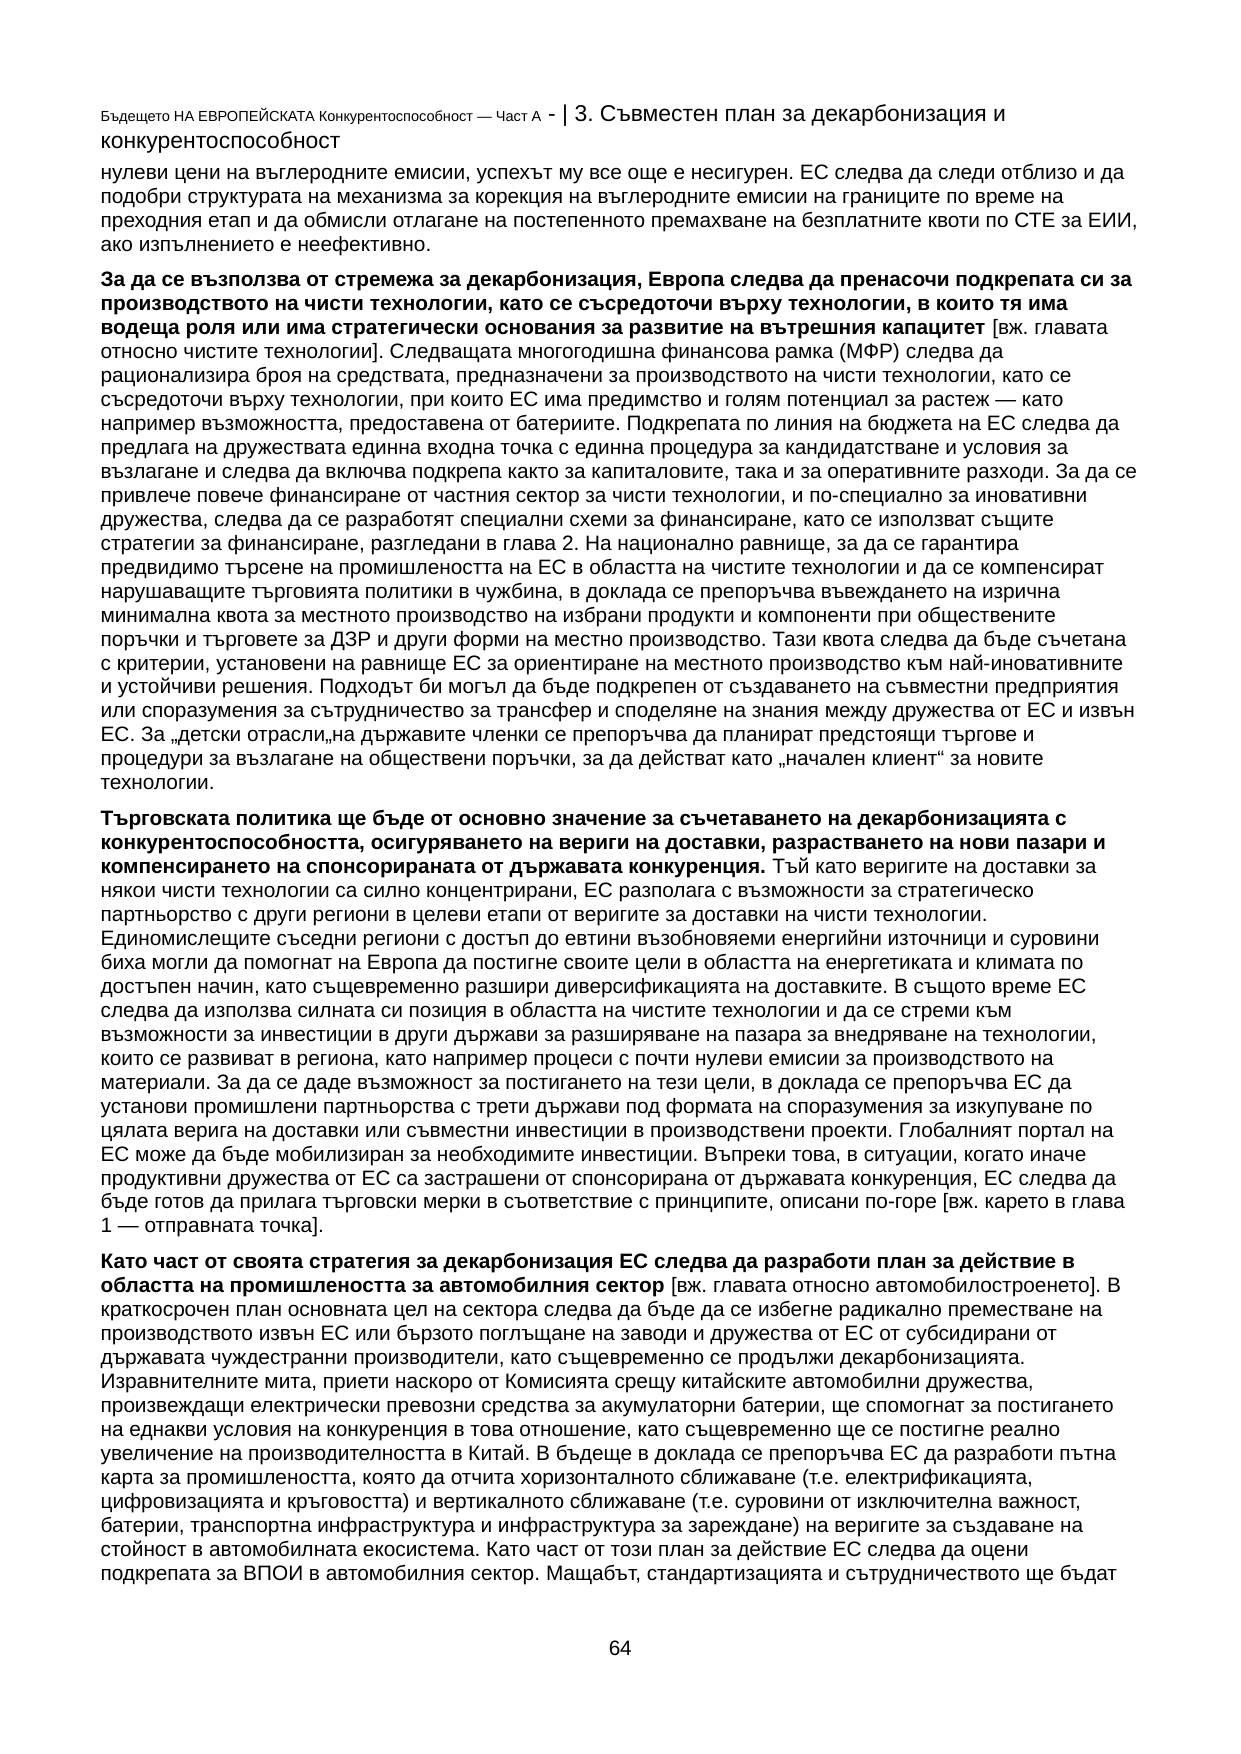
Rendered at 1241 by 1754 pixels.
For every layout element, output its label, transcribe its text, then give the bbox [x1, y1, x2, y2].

text За да се възползва от стремежа за декарбонизация, Европа следва да пренасочи подкрепата си за производството на чисти технологии, като се съсредоточи върху технологии, в които тя има водеща роля или има стратегически основания за развитие на вътрешния капацитет [вж. главата относно чистите технологии]. Следващата многогодишна финансова рамка (МФР) следва да рационализира броя на средствата, предназначени за производството на чисти технологии, като се съсредоточи върху технологии, при които ЕС има предимство и голям потенциал за растеж — като например възможността, предоставена от батериите. Подкрепата по линия на бюджета на ЕС следва да предлага на дружествата единна входна точка с единна процедура за кандидатстване и условия за възлагане и следва да включва подкрепа както за капиталовите, така и за оперативните разходи. За да се привлече повече финансиране от частния сектор за чисти технологии, и по-специално за иновативни дружества, следва да се разработят специални схеми за финансиране, като се използват същите стратегии за финансиране, разгледани в глава 2. На национално равнище, за да се гарантира предвидимо търсене на промишлеността на ЕС в областта на чистите технологии и да се компенсират нарушаващите търговията политики в чужбина, в доклада се препоръчва въвеждането на изрична минимална квота за местното производство на избрани продукти и компоненти при обществените поръчки и търговете за ДЗР и други форми на местно производство. Тази квота следва да бъде съчетана с критерии, установени на равнище ЕС за ориентиране на местното производство към най-иновативните и устойчиви решения. Подходът би могъл да бъде подкрепен от създаването на съвместни предприятия или споразумения за сътрудничество за трансфер и споделяне на знания между дружества от ЕС и извън ЕС. За „детски отрасли„на държавите членки се препоръчва да планират предстоящи търгове и процедури за възлагане на обществени поръчки, за да действат като „начален клиент“ за новите технологии. [100, 267, 1140, 794]
text Като част от своята стратегия за декарбонизация ЕС следва да разработи план за действие в областта на промишлеността за автомобилния сектор [вж. главата относно автомобилостроенето]. В краткосрочен план основната цел на сектора следва да бъде да се избегне радикално преместване на производството извън ЕС или бързото поглъщане на заводи и дружества от ЕС от субсидирани от държавата чуждестранни производители, като същевременно се продължи декарбонизацията. Изравнителните мита, приети наскоро от Комисията срещу китайските автомобилни дружества, произвеждащи електрически превозни средства за акумулаторни батерии, ще спомогнат за постигането на еднакви условия на конкуренция в това отношение, като същевременно ще се постигне реално увеличение на производителността в Китай. В бъдеще в доклада се препоръчва ЕС да разработи пътна карта за промишлеността, която да отчита хоризонталното сближаване (т.е. електрификацията, цифровизацията и кръговостта) и вертикалното сближаване (т.е. суровини от изключителна важност, батерии, транспортна инфраструктура и инфраструктура за зареждане) на веригите за създаване на стойност в автомобилната екосистема. Като част от този план за действие ЕС следва да оцени подкрепата за ВПОИ в автомобилния сектор. Мащабът, стандартизацията и сътрудничеството ще бъдат [100, 1249, 1140, 1584]
text нулеви цени на въглеродните емисии, успехът му все още е несигурен. ЕС следва да следи отблизо и да подобри структурата на механизма за корекция на въглеродните емисии на границите по време на преходния етап и да обмисли отлагане на постепенното премахване на безплатните квоти по СТЕ за ЕИИ, ако изпълнението е неефективно. [100, 159, 1140, 255]
text Търговската политика ще бъде от основно значение за съчетаването на декарбонизацията с конкурентоспособността, осигуряването на вериги на доставки, разрастването на нови пазари и компенсирането на спонсорираната от държавата конкуренция. Тъй като веригите на доставки за някои чисти технологии са силно концентрирани, ЕС разполага с възможности за стратегическо партньорство с други региони в целеви етапи от веригите за доставки на чисти технологии. Единомислещите съседни региони с достъп до евтини възобновяеми енергийни източници и суровини биха могли да помогнат на Европа да постигне своите цели в областта на енергетиката и климата по достъпен начин, като същевременно разшири диверсификацията на доставките. В същото време ЕС следва да използва силната си позиция в областта на чистите технологии и да се стреми към възможности за инвестиции в други държави за разширяване на пазара за внедряване на технологии, които се развиват в региона, като например процеси с почти нулеви емисии за производството на материали. За да се даде възможност за постигането на тези цели, в доклада се препоръчва ЕС да установи промишлени партньорства с трети държави под формата на споразумения за изкупуване по цялата верига на доставки или съвместни инвестиции в производствени проекти. Глобалният портал на ЕС може да бъде мобилизиран за необходимите инвестиции. Въпреки това, в ситуации, когато иначе продуктивни дружества от ЕС са застрашени от спонсорирана от държавата конкуренция, ЕС следва да бъде готов да прилага търговски мерки в съответствие с принципите, описани по-горе [вж. карето в глава 1 — отправната точка]. [100, 806, 1140, 1237]
